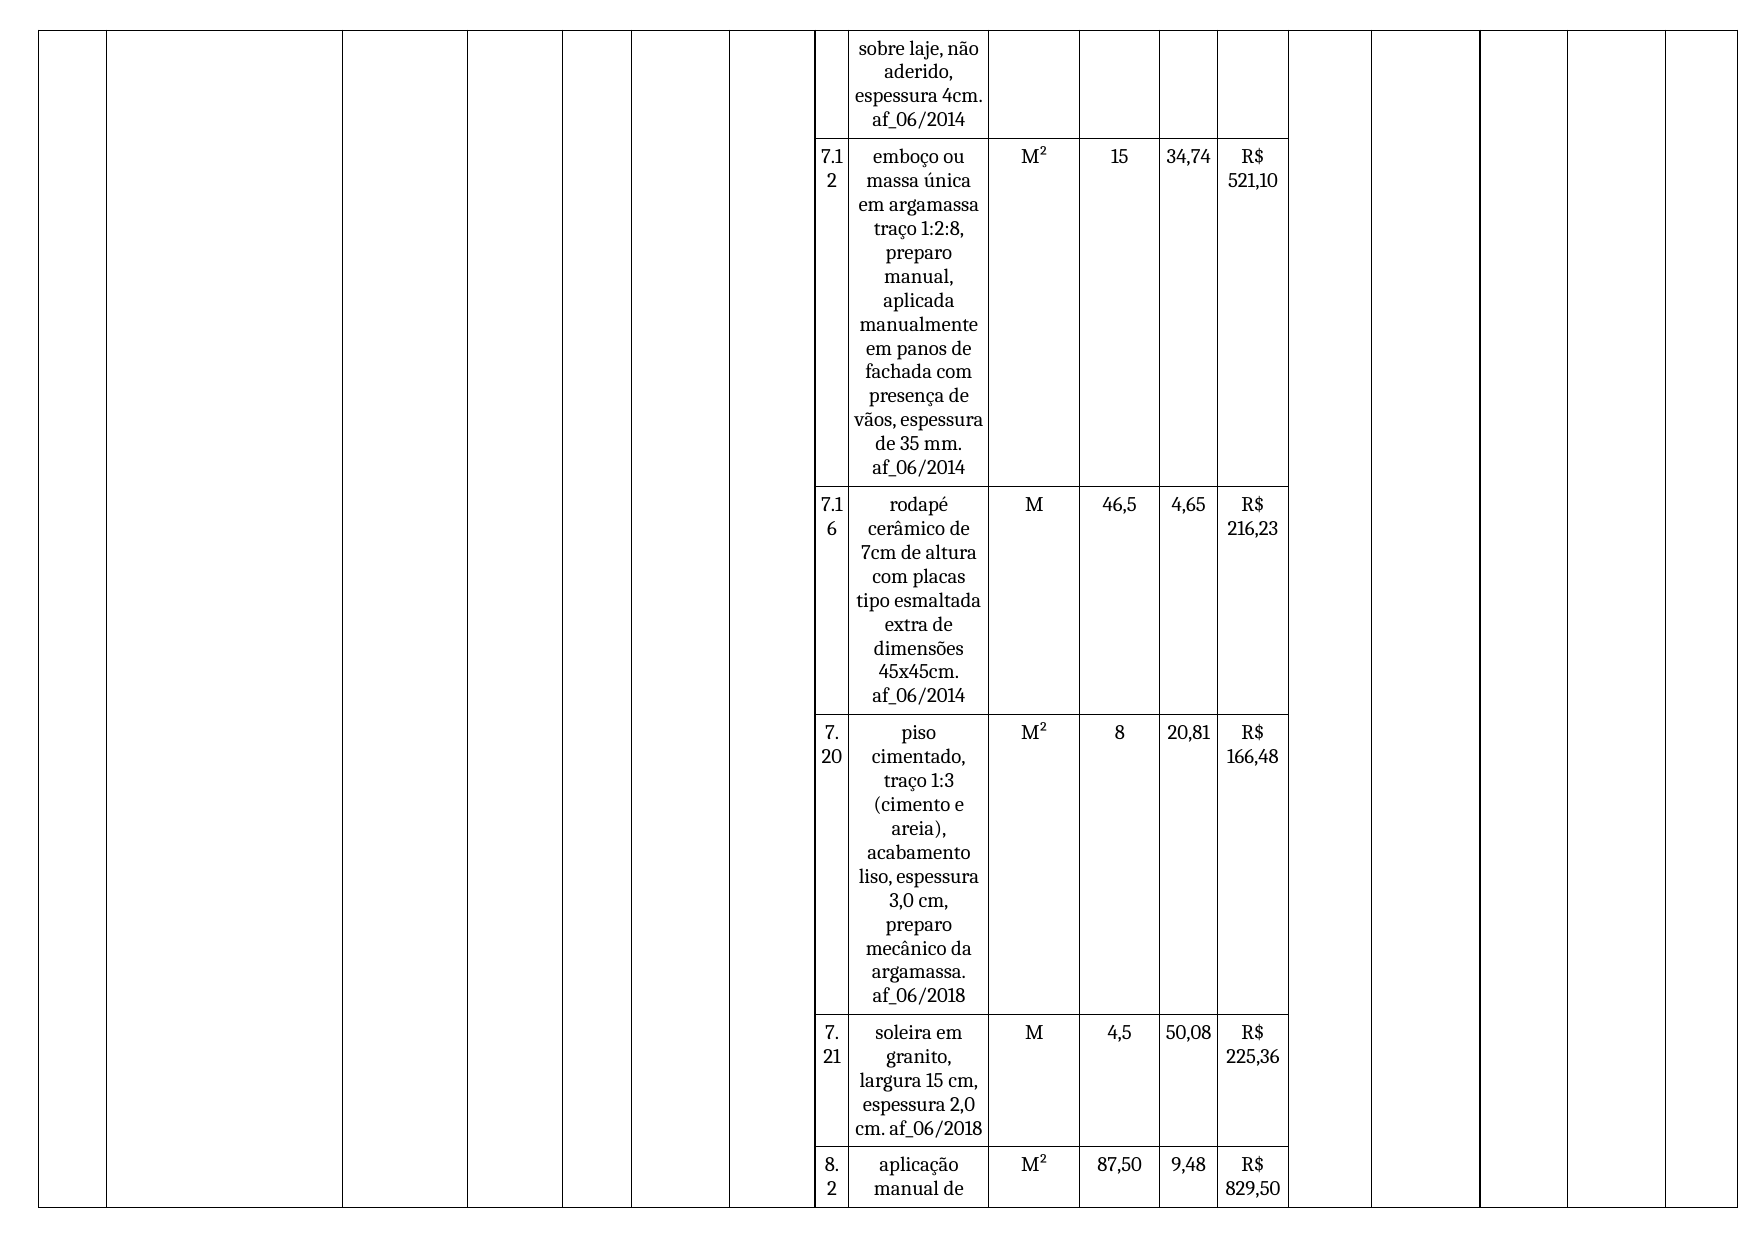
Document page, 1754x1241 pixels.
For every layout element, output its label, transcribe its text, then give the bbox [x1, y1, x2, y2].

table_cell 15 [1080, 139, 1159, 486]
table_cell R$ 521,10 [1218, 139, 1288, 486]
table_cell rodapé cerâmico de 7cm de altura com placas tipo esmaltada extra de dimensões 45x45cm. af_06/2014 [849, 487, 988, 714]
table_cell [816, 31, 848, 138]
table_cell 7.20 [816, 715, 848, 1014]
table_cell M [989, 1015, 1079, 1146]
table_cell [1160, 31, 1217, 138]
table_cell 7.21 [816, 1015, 848, 1146]
table_cell [1372, 31, 1479, 1207]
table_cell 4,65 [1160, 487, 1217, 714]
table_cell [1568, 31, 1665, 1207]
table_cell [563, 31, 631, 1207]
table_cell emboço ou massa única em argamassa traço 1:2:8, preparo manual, aplicada manualmente em panos de fachada com presença de vãos, espessura de 35 mm. af_06/2014 [849, 139, 988, 486]
table_cell 20,81 [1160, 715, 1217, 1014]
table_cell 7.16 [816, 487, 848, 714]
table_cell sobre laje, não aderido, espessura 4cm. af_06/2014 [849, 31, 988, 138]
table_cell [1481, 31, 1567, 1207]
table_cell piso cimentado, traço 1:3 (cimento e areia), acabamento liso, espessura 3,0 cm, preparo mecânico da argamassa. af_06/2018 [849, 715, 988, 1014]
table_cell R$ 225,36 [1218, 1015, 1288, 1146]
table_cell M [989, 487, 1079, 714]
table_cell 46,5 [1080, 487, 1159, 714]
table_cell soleira em granito, largura 15 cm, espessura 2,0 cm. af_06/2018 [849, 1015, 988, 1146]
table_cell 4,5 [1080, 1015, 1159, 1146]
table_cell 7.12 [816, 139, 848, 486]
table_cell M² [989, 1147, 1079, 1207]
table_cell [730, 31, 814, 1207]
table_cell M² [989, 715, 1079, 1014]
table_cell 50,08 [1160, 1015, 1217, 1146]
table_cell [1218, 31, 1288, 138]
table_cell 34,74 [1160, 139, 1217, 486]
table_cell 8 [1080, 715, 1159, 1014]
table_cell [39, 31, 106, 1207]
table_cell [989, 31, 1079, 138]
table_cell [1666, 31, 1737, 1207]
table_cell [632, 31, 729, 1207]
table_cell R$ 166,48 [1218, 715, 1288, 1014]
table_cell 8.2 [816, 1147, 848, 1207]
table_cell 9,48 [1160, 1147, 1217, 1207]
table_cell [1080, 31, 1159, 138]
table_cell R$ 216,23 [1218, 487, 1288, 714]
table_cell R$ 829,50 [1218, 1147, 1288, 1207]
table_cell [468, 31, 562, 1207]
table_cell [1289, 31, 1371, 1207]
table_cell M² [989, 139, 1079, 486]
table_cell [107, 31, 342, 1207]
table_cell 87,50 [1080, 1147, 1159, 1207]
table_cell aplicação manual de [849, 1147, 988, 1207]
table_cell [343, 31, 467, 1207]
